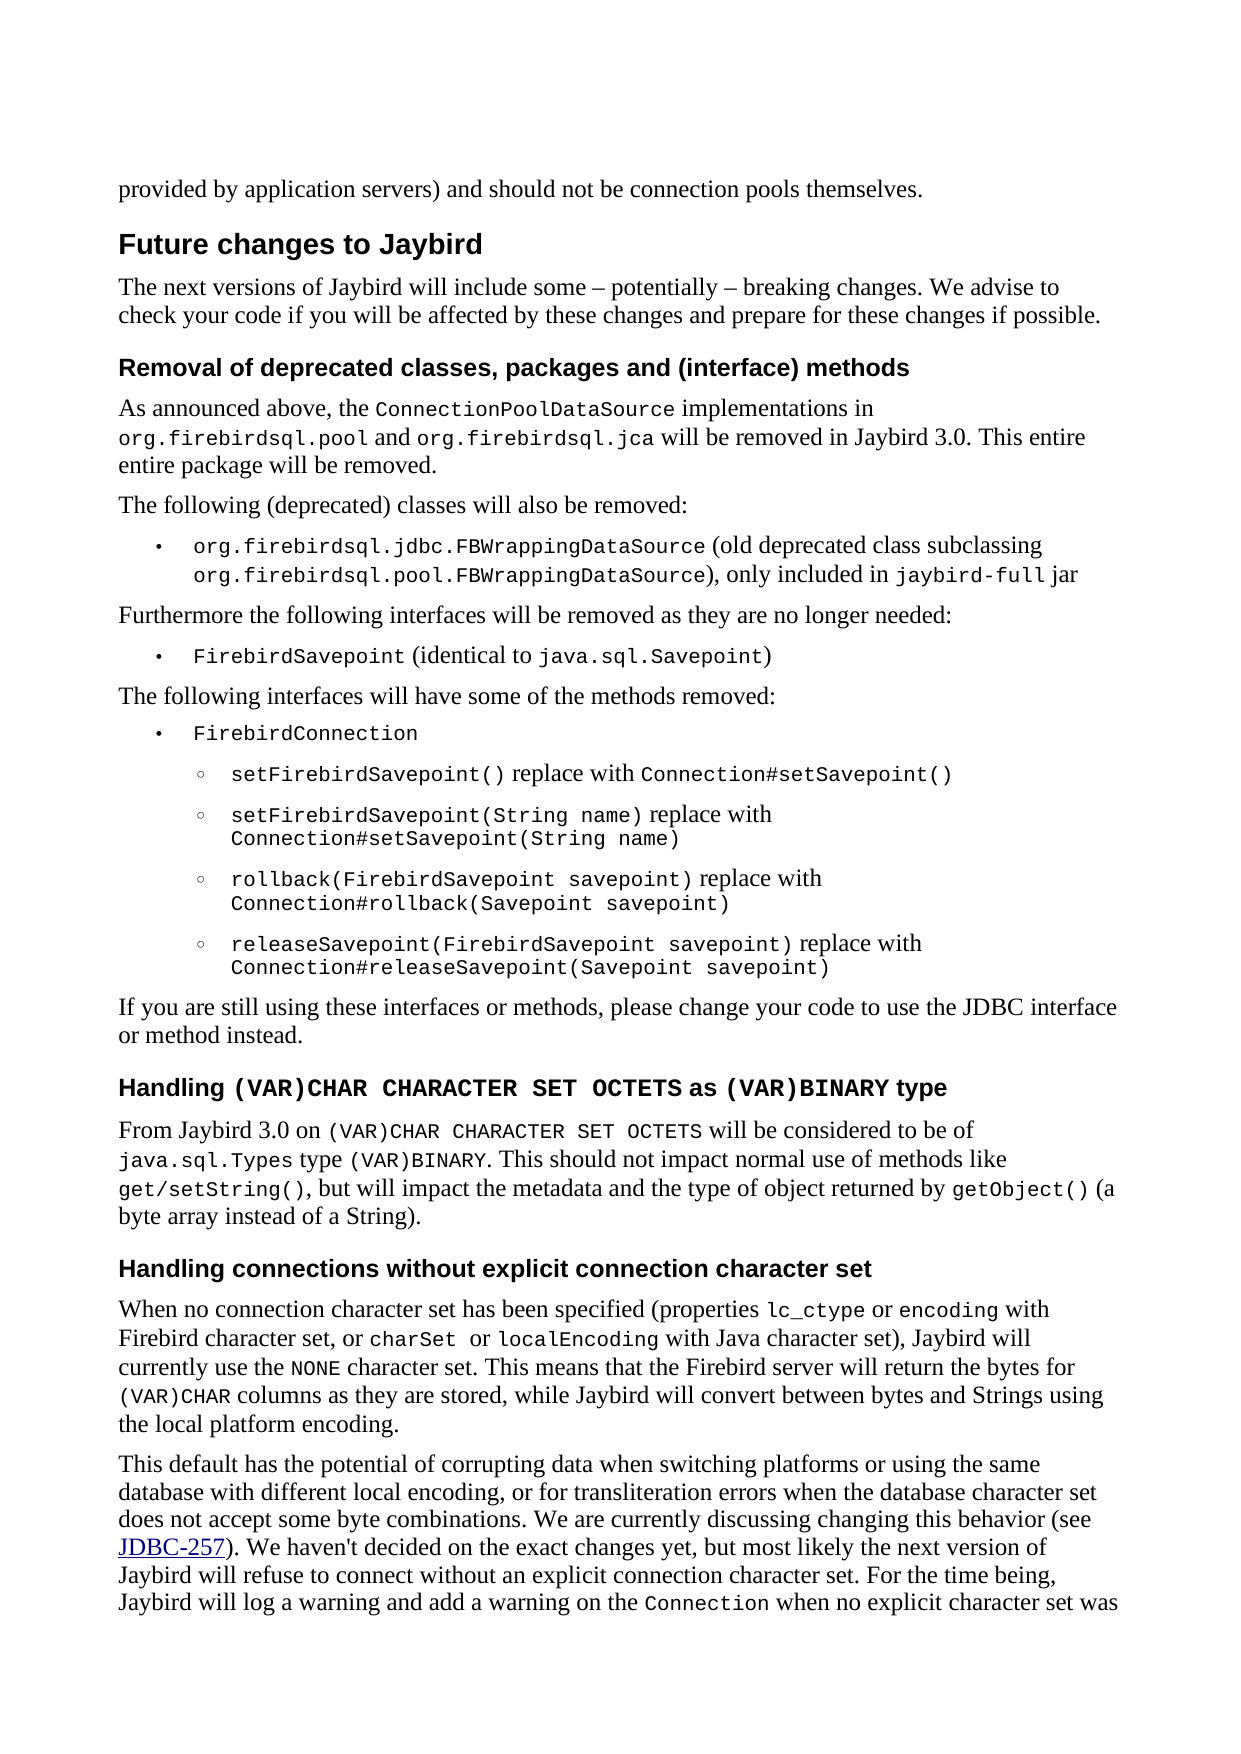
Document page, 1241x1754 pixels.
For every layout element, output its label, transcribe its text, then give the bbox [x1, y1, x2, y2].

subtitle Removal of deprecated classes, packages and (interface) methods [118, 354, 1122, 382]
text This default has the potential of corrupting data when switching platforms or using the same database with different local encoding, or for transliteration errors when the database character set does not accept some byte combinations. We are currently discussing changing this behavior (see JDBC-257). We haven't decided on the exact changes yet, but most likely the next version of Jaybird will refuse to connect without an explicit connection character set. For the time being, Jaybird will log a warning and add a warning on the Connection when no explicit character set was [118, 1450, 1122, 1617]
text provided by application servers) and should not be connection pools themselves. [118, 175, 1122, 203]
subtitle Handling connections without explicit connection character set [118, 1255, 1122, 1283]
text The next versions of Jaybird will include some – potentially – breaking changes. We advise to check your code if you will be affected by these changes and prepare for these changes if possible. [118, 273, 1122, 329]
subtitle Handling (VAR)CHAR CHARACTER SET OCTETS as (VAR)BINARY type [118, 1074, 1122, 1104]
list org.firebirdsql.jdbc.FBWrappingDataSource (old deprecated class subclassing org.firebirdsql.pool.FBWrappingDataSource), only included in jaybird-full jar [156, 532, 1122, 589]
text When no connection character set has been specified (properties lc_ctype or encoding with Firebird character set, or charSet or localEncoding with Java character set), Jaybird will currently use the NONE character set. This means that the Firebird server will return the bytes for (VAR)CHAR columns as they are stored, while Jaybird will convert between bytes and Strings using the local platform encoding. [118, 1296, 1122, 1437]
list FirebirdConnection [156, 723, 1122, 746]
text Furthermore the following interfaces will be removed as they are no longer needed: [118, 601, 1122, 629]
list rollback(FirebirdSavepoint savepoint) replace with Connection#rollback(Savepoint savepoint) [193, 864, 1122, 916]
subtitle Future changes to Jaybird [118, 228, 1122, 261]
list FirebirdSavepoint (identical to java.sql.Savepoint) [156, 641, 1122, 670]
list setFirebirdSavepoint(String name) replace with Connection#setSavepoint(String name) [193, 800, 1122, 852]
text If you are still using these interfaces or methods, please change your code to use the JDBC interface or method instead. [118, 993, 1122, 1049]
text From Jaybird 3.0 on (VAR)CHAR CHARACTER SET OCTETS will be considered to be of java.sql.Types type (VAR)BINARY. This should not impact normal use of methods like get/setString(), but will impact the metadata and the type of object returned by getObject() (a byte array instead of a String). [118, 1117, 1122, 1230]
list releaseSavepoint(FirebirdSavepoint savepoint) replace with Connection#releaseSavepoint(Savepoint savepoint) [193, 929, 1122, 981]
text The following (deprecated) classes will also be removed: [118, 491, 1122, 519]
list setFirebirdSavepoint() replace with Connection#setSavepoint() [193, 759, 1122, 787]
text The following interfaces will have some of the methods removed: [118, 682, 1122, 710]
text As announced above, the ConnectionPoolDataSource implementations in org.firebirdsql.pool and org.firebirdsql.jca will be removed in Jaybird 3.0. This entire entire package will be removed. [118, 394, 1122, 479]
